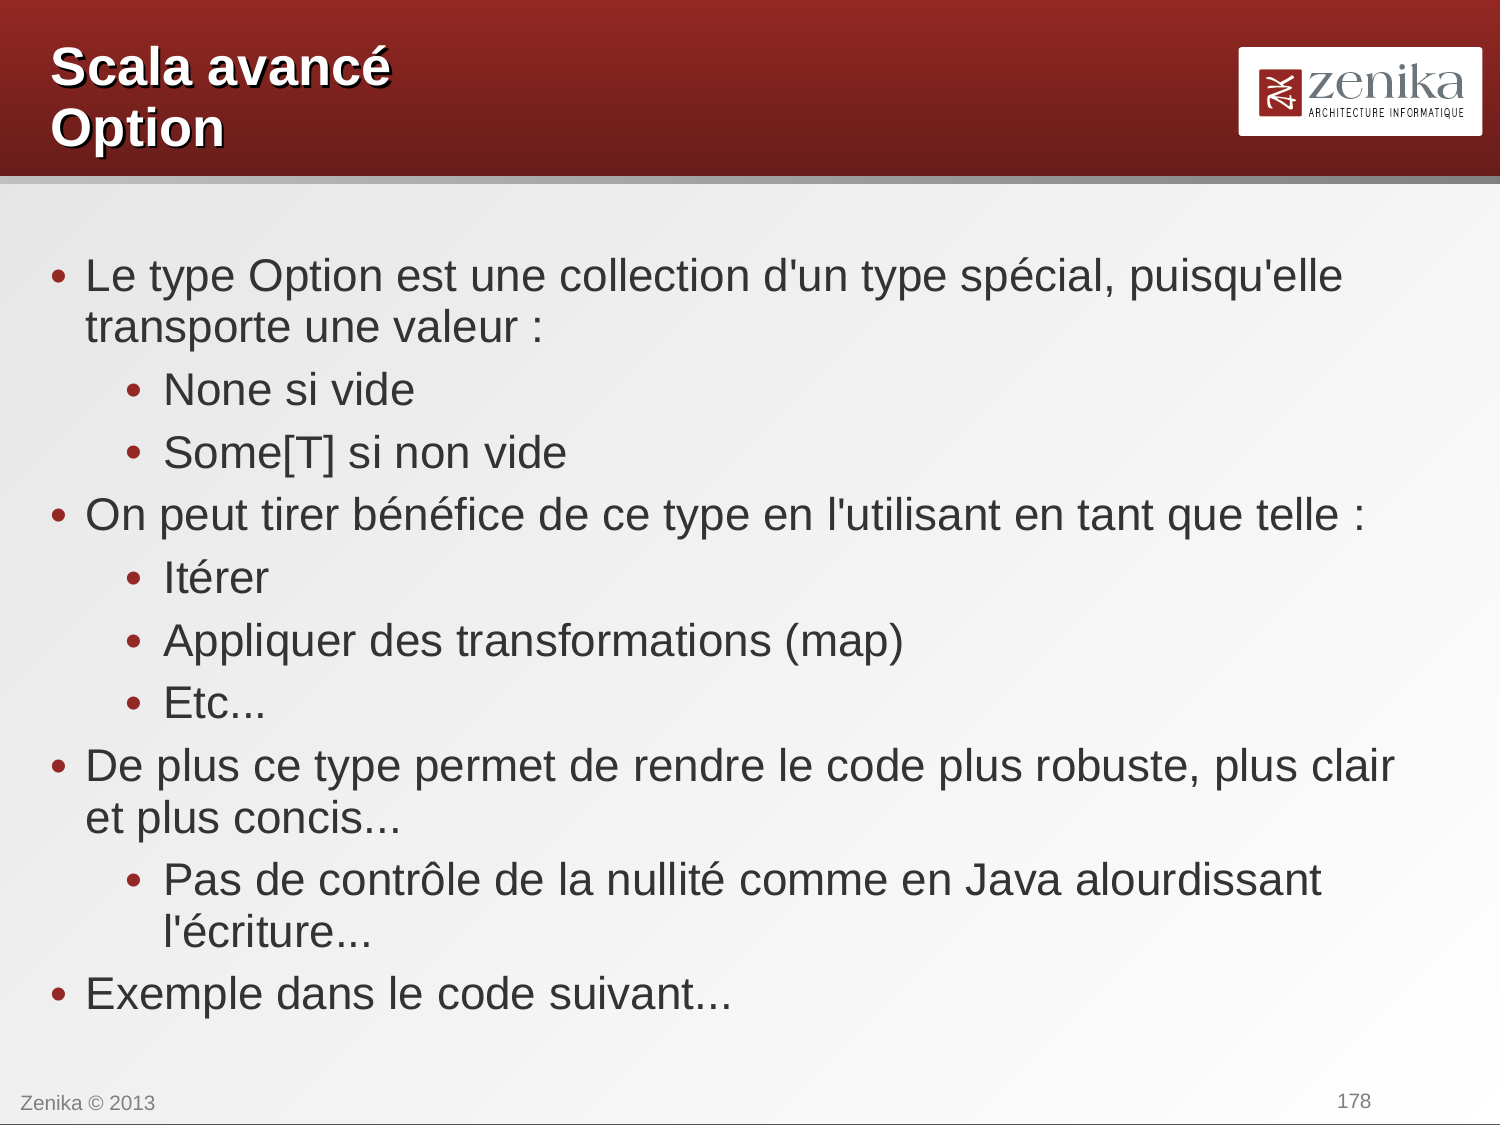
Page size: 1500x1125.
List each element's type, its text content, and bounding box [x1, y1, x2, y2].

list Le type Option est une collection d'un type spécial, puisqu'elle transporte une valeur : None si vide Some[T] si non vide On peut tirer bénéfice de ce type en l'utilisant en tant que telle : Itérer Appliquer des transformations (map) Etc... De plus ce type permet de rendre le code plus robuste, plus clair et plus concis... Pas de contrôle de la nullité comme en Java alourdissant l'écriture... Exemple dans le code suivant... [50, 249, 1435, 1079]
title Scala avancé Option [50, 15, 1206, 180]
picture [1257, 58, 1464, 125]
